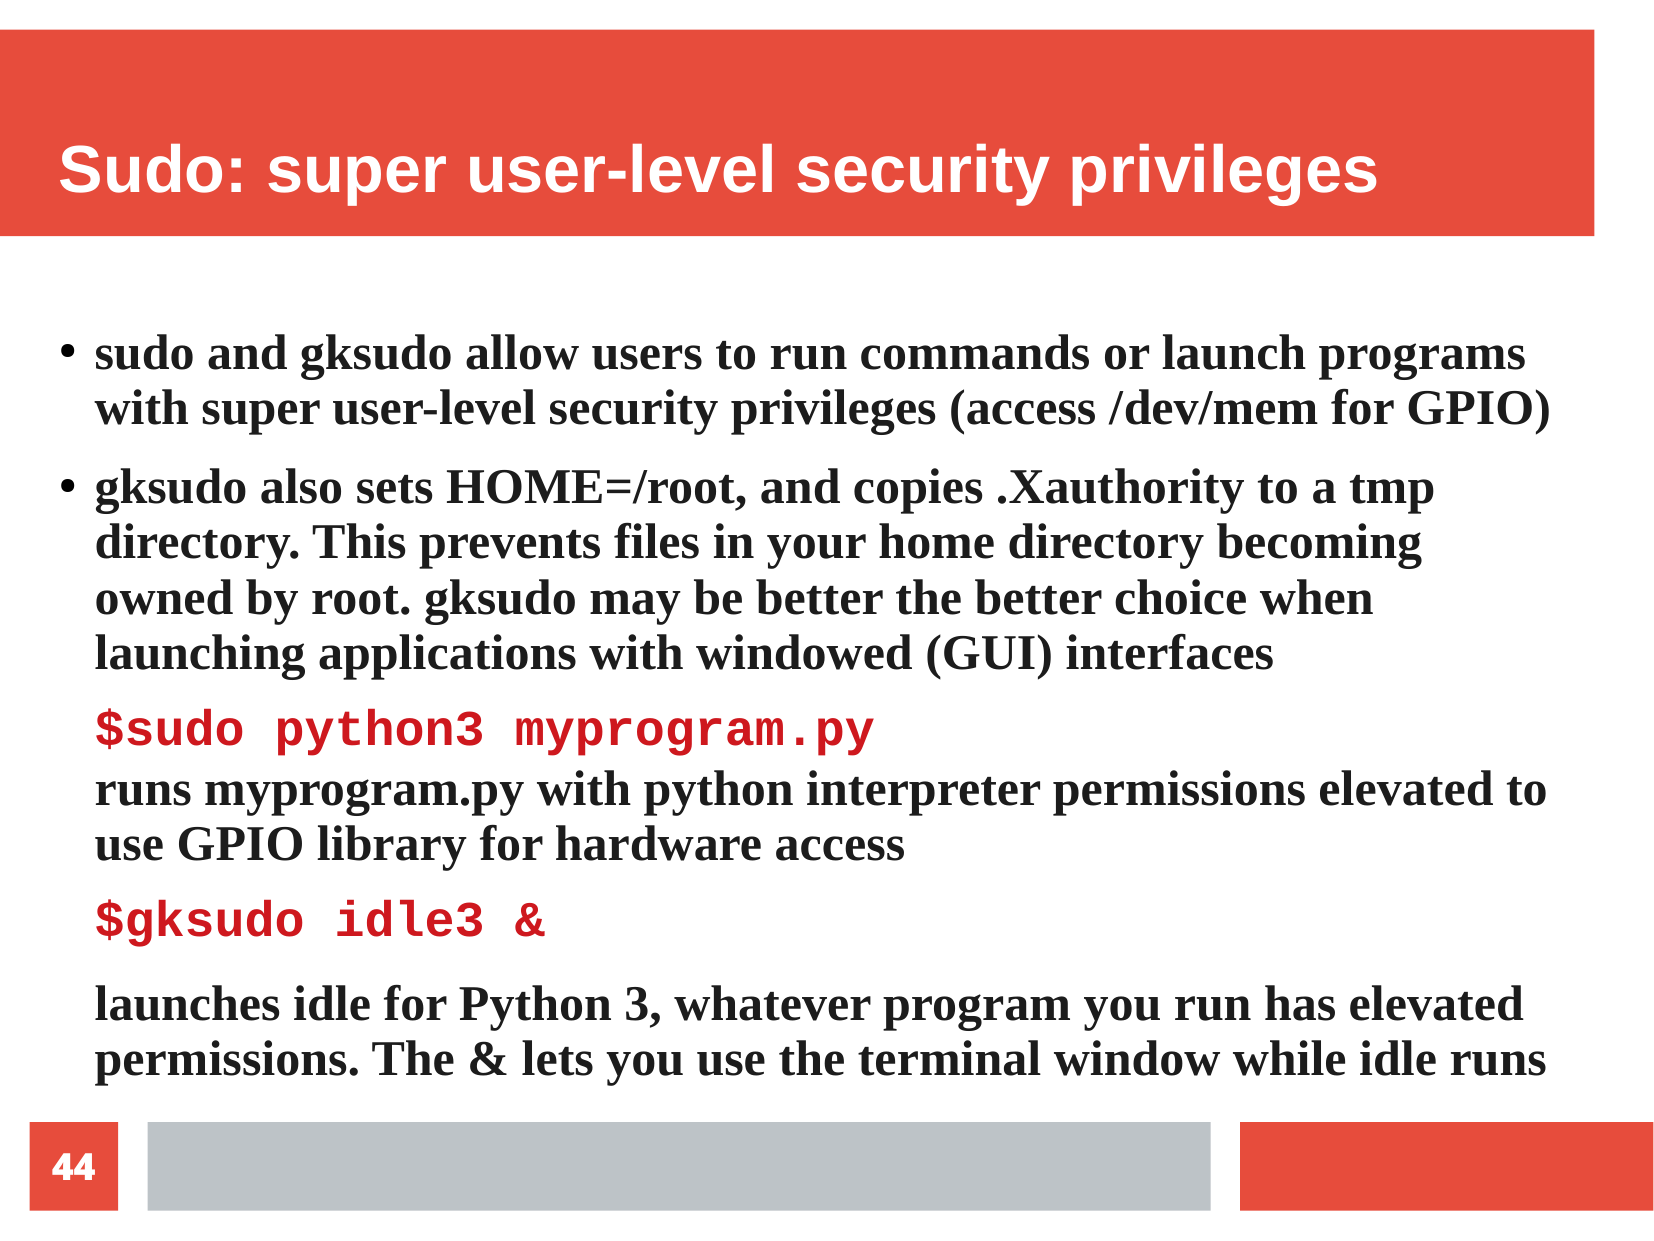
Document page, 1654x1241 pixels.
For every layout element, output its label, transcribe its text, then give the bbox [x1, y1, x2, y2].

title Sudo: super user-level security privileges [59, 59, 1595, 207]
list sudo and gksudo allow users to run commands or launch programs with super user-level security privileges (access /dev/mem for GPIO) gksudo also sets HOME=/root, and copies .Xauthority to a tmp directory. This prevents files in your home directory becoming owned by root. gksudo may be better the better choice when launching applications with windowed (GUI) interfaces $sudo python3 myprogram.py runs myprogram.py with python interpreter permissions elevated to use GPIO library for hardware access $gksudo idle3 & launches idle for Python 3, whatever program you run has elevated permissions. The & lets you use the terminal window while idle runs [59, 324, 1565, 1093]
